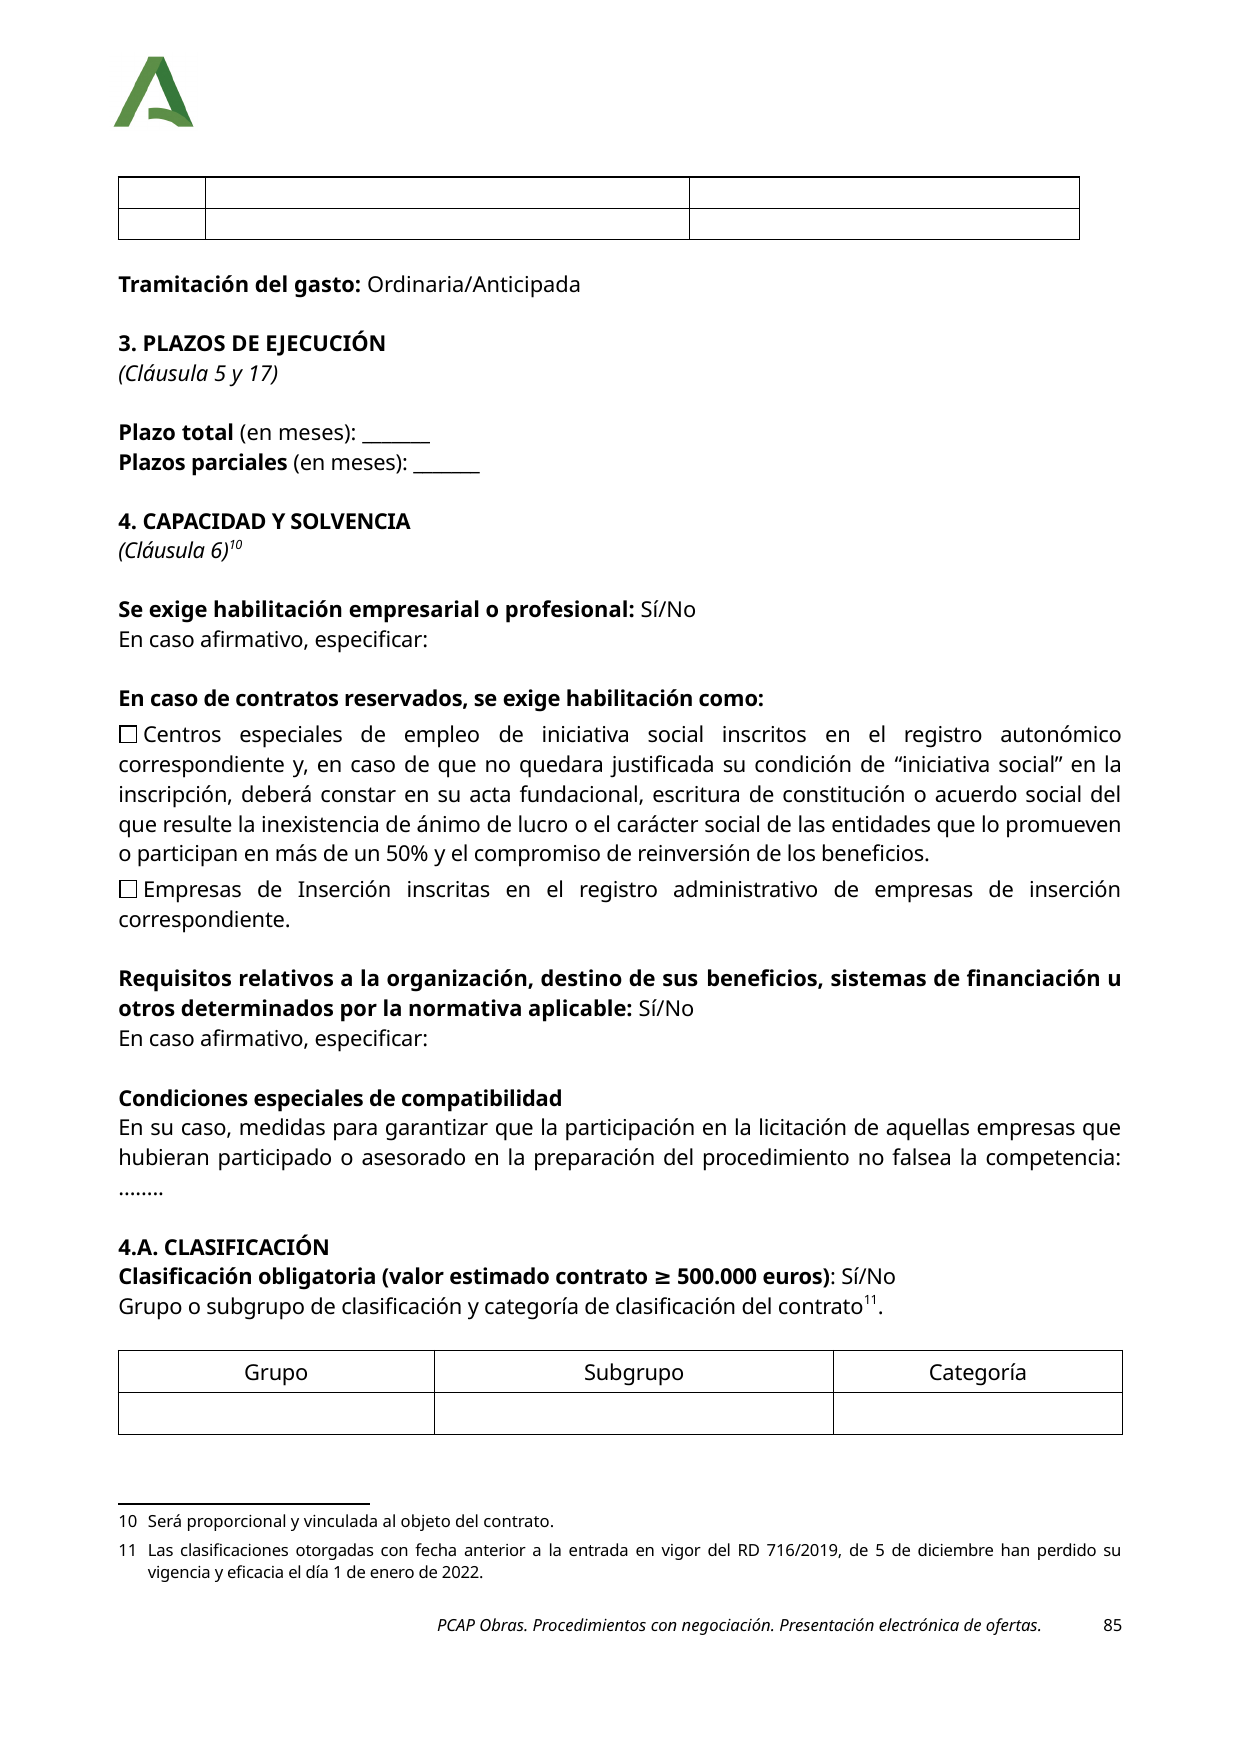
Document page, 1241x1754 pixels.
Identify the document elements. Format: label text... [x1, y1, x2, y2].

text En caso afirmativo, especificar: [118, 624, 1122, 654]
text 4. CAPACIDAD Y SOLVENCIA [118, 506, 1122, 536]
text Clasificación obligatoria (valor estimado contrato ≥ 500.000 euros): Sí/No [118, 1261, 1122, 1291]
text 3. PLAZOS DE EJECUCIÓN [118, 328, 1122, 358]
table_cell [206, 178, 689, 207]
text 4.A. CLASIFICACIÓN [118, 1232, 1122, 1261]
picture [109, 52, 198, 131]
text Será proporcional y vinculada al objeto del contrato. [118, 1509, 1122, 1532]
text Se exige habilitación empresarial o profesional: Sí/No [118, 594, 1122, 624]
table_cell [206, 209, 689, 239]
table_cell [435, 1393, 833, 1434]
table_cell [834, 1393, 1122, 1434]
text Requisitos relativos a la organización, destino de sus beneficios, sistemas de financiación u otros determinados por la normativa aplicable: Sí/No [118, 963, 1122, 1023]
table_header Categoría [834, 1351, 1122, 1392]
text (Cláusula 6) [118, 536, 1122, 565]
text En su caso, medidas para garantizar que la participación en la licitación de aquellas empresas que hubieran participado o asesorado en la preparación del procedimiento no falsea la competencia: …….. [118, 1112, 1122, 1202]
table_cell [690, 178, 1079, 207]
text Plazos parciales (en meses): _______ [118, 447, 1122, 477]
table_cell [119, 178, 205, 207]
table_header Grupo [119, 1351, 434, 1392]
text En caso afirmativo, especificar: [118, 1023, 1122, 1053]
text Empresas de Inserción inscritas en el registro administrativo de empresas de inserción correspondiente. [118, 874, 1122, 934]
text Grupo o subgrupo de clasificación y categoría de clasificación del contrato. [118, 1291, 1122, 1321]
table_cell [119, 1393, 434, 1434]
table_cell [119, 209, 205, 239]
text (Cláusula 5 y 17) [118, 358, 1122, 388]
text Plazo total (en meses): _______ [118, 417, 1122, 447]
text Condiciones especiales de compatibilidad [118, 1083, 1122, 1112]
text Centros especiales de empleo de iniciativa social inscritos en el registro autonómico correspondiente y, en caso de que no quedara justificada su condición de “iniciativa social” en la inscripción, deberá constar en su acta fundacional, escritura de constitución o acuerdo social del que resulte la inexistencia de ánimo de lucro o el carácter social de las entidades que lo promueven o participan en más de un 50% y el compromiso de reinversión de los beneficios. [118, 719, 1122, 868]
text Las clasificaciones otorgadas con fecha anterior a la entrada en vigor del RD 716/2019, de 5 de diciembre han perdido su vigencia y eficacia el día 1 de enero de 2022. [118, 1538, 1122, 1584]
table_header Subgrupo [435, 1351, 833, 1392]
text Tramitación del gasto: Ordinaria/Anticipada [118, 269, 1122, 299]
text En caso de contratos reservados, se exige habilitación como: [118, 683, 1122, 713]
table_cell [690, 209, 1079, 239]
